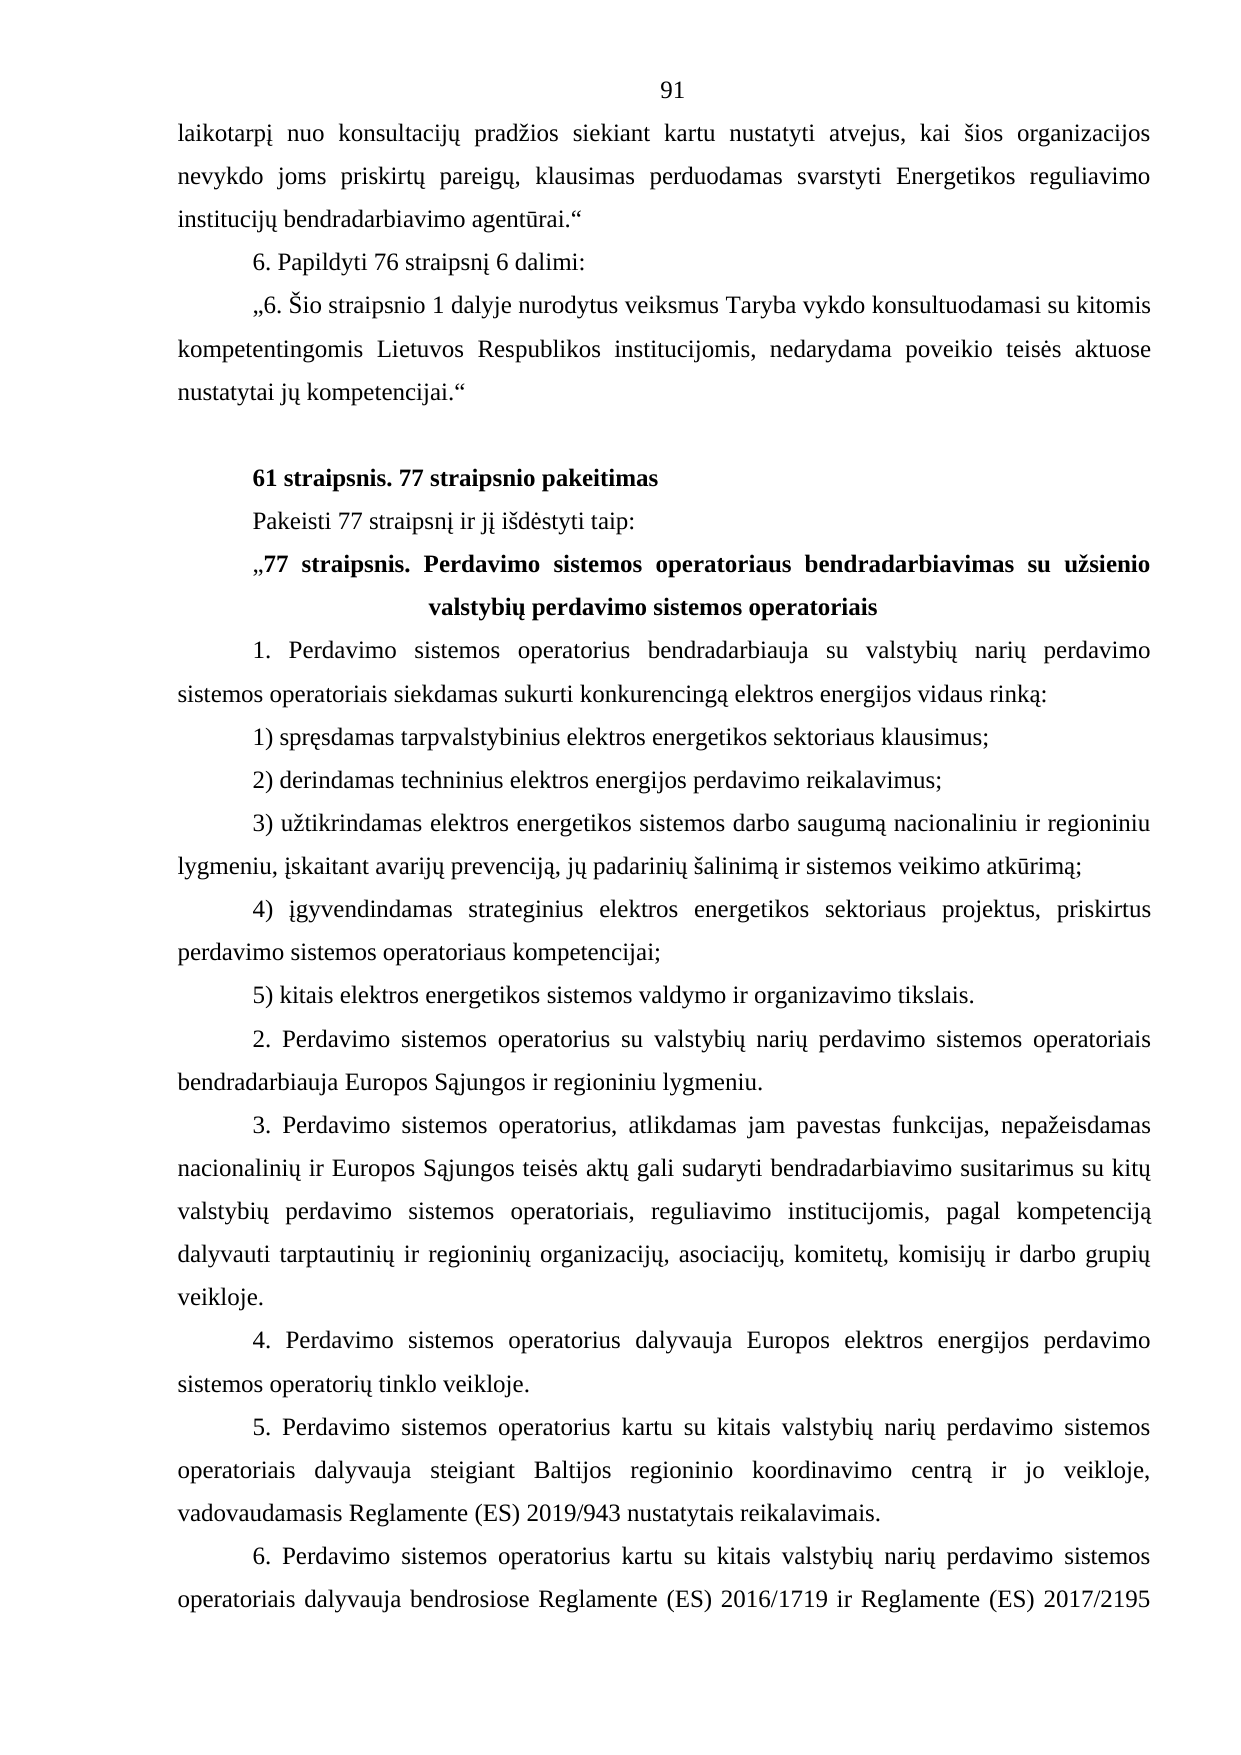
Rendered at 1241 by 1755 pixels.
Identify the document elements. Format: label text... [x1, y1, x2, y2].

text 1) spręsdamas tarpvalstybinius elektros energetikos sektoriaus klausimus; [177, 722, 1152, 751]
text 4. Perdavimo sistemos operatorius dalyvauja Europos elektros energijos perdavimo sistemos operatorių tinklo veikloje. [177, 1326, 1152, 1397]
text 1. Perdavimo sistemos operatorius bendradarbiauja su valstybių narių perdavimo sistemos operatoriais siekdamas sukurti konkurencingą elektros energijos vidaus rinką: [177, 636, 1152, 707]
text 2) derindamas techninius elektros energijos perdavimo reikalavimus; [177, 765, 1152, 794]
text 6. Papildyti 76 straipsnį 6 dalimi: [177, 247, 1152, 276]
text „6. Šio straipsnio 1 dalyje nurodytus veiksmus Taryba vykdo konsultuodamasi su kitomis kompetentingomis Lietuvos Respublikos institucijomis, nedarydama poveikio teisės aktuose nustatytai jų kompetencijai.“ [177, 291, 1152, 406]
text laikotarpį nuo konsultacijų pradžios siekiant kartu nustatyti atvejus, kai šios organizacijos nevykdo joms priskirtų pareigų, klausimas perduodamas svarstyti Energetikos reguliavimo institucijų bendradarbiavimo agentūrai.“ [177, 118, 1152, 233]
text „77 straipsnis. Perdavimo sistemos operatoriaus bendradarbiavimas su užsienio valstybių perdavimo sistemos operatoriais [252, 549, 1152, 621]
text 5) kitais elektros energetikos sistemos valdymo ir organizavimo tikslais. [177, 981, 1152, 1009]
text 6. Perdavimo sistemos operatorius kartu su kitais valstybių narių perdavimo sistemos operatoriais dalyvauja bendrosiose Reglamente (ES) 2016/1719 ir Reglamente (ES) 2017/2195 [177, 1541, 1152, 1613]
text Pakeisti 77 straipsnį ir jį išdėstyti taip: [177, 506, 1152, 535]
text 5. Perdavimo sistemos operatorius kartu su kitais valstybių narių perdavimo sistemos operatoriais dalyvauja steigiant Baltijos regioninio koordinavimo centrą ir jo veikloje, vadovaudamasis Reglamente (ES) 2019/943 nustatytais reikalavimais. [177, 1412, 1152, 1527]
text 61 straipsnis. 77 straipsnio pakeitimas [177, 463, 1152, 492]
text 3) užtikrindamas elektros energetikos sistemos darbo saugumą nacionaliniu ir regioniniu lygmeniu, įskaitant avarijų prevenciją, jų padarinių šalinimą ir sistemos veikimo atkūrimą; [177, 808, 1152, 880]
text 2. Perdavimo sistemos operatorius su valstybių narių perdavimo sistemos operatoriais bendradarbiauja Europos Sąjungos ir regioniniu lygmeniu. [177, 1024, 1152, 1096]
text 3. Perdavimo sistemos operatorius, atlikdamas jam pavestas funkcijas, nepažeisdamas nacionalinių ir Europos Sąjungos teisės aktų gali sudaryti bendradarbiavimo susitarimus su kitų valstybių perdavimo sistemos operatoriais, reguliavimo institucijomis, pagal kompetenciją dalyvauti tarptautinių ir regioninių organizacijų, asociacijų, komitetų, komisijų ir darbo grupių veikloje. [177, 1110, 1152, 1311]
text 4) įgyvendindamas strateginius elektros energetikos sektoriaus projektus, priskirtus perdavimo sistemos operatoriaus kompetencijai; [177, 894, 1152, 966]
